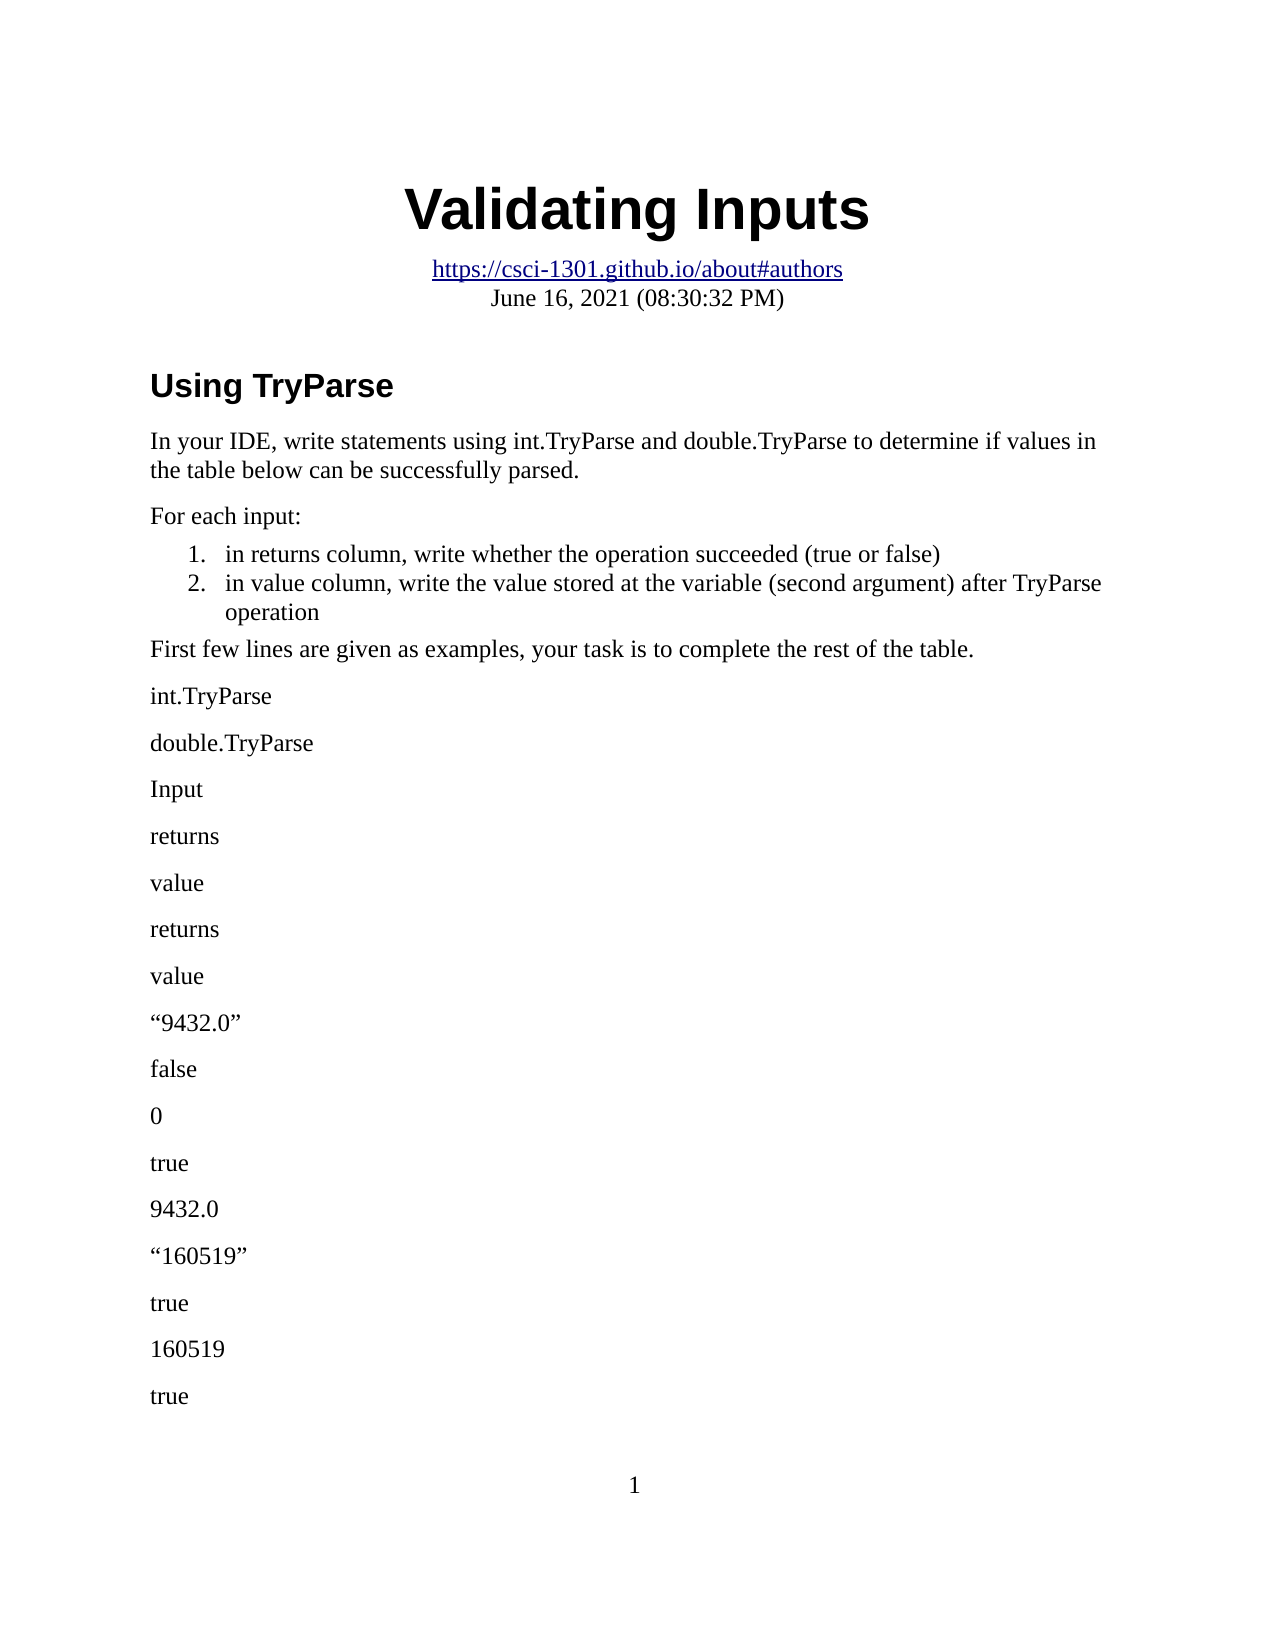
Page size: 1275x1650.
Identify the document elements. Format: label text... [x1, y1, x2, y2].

text 160519 [150, 1334, 1125, 1363]
text 0 [150, 1101, 1125, 1130]
text value [150, 961, 1125, 990]
text “160519” [150, 1241, 1125, 1270]
list in returns column, write whether the operation succeeded (true or false) [187, 539, 1125, 568]
text true [150, 1381, 1125, 1410]
text June 16, 2021 (08:30:32 PM) [150, 283, 1125, 312]
text For each input: [150, 501, 1125, 530]
text returns [150, 914, 1125, 943]
title Validating Inputs [150, 175, 1125, 242]
text value [150, 868, 1125, 896]
text double.TryParse [150, 728, 1125, 756]
text https://csci-1301.github.io/about#authors [150, 254, 1125, 283]
text “9432.0” [150, 1008, 1125, 1036]
text returns [150, 821, 1125, 850]
text Input [150, 774, 1125, 803]
text int.TryParse [150, 681, 1125, 710]
text First few lines are given as examples, your task is to complete the rest of the table. [150, 634, 1125, 663]
text false [150, 1054, 1125, 1083]
list in value column, write the value stored at the variable (second argument) after TryParse operation [187, 568, 1125, 625]
subtitle Using TryParse [150, 366, 1125, 404]
text 9432.0 [150, 1194, 1125, 1223]
text In your IDE, write statements using int.TryParse and double.TryParse to determine if values in the table below can be successfully parsed. [150, 426, 1125, 483]
text true [150, 1148, 1125, 1176]
text true [150, 1288, 1125, 1316]
